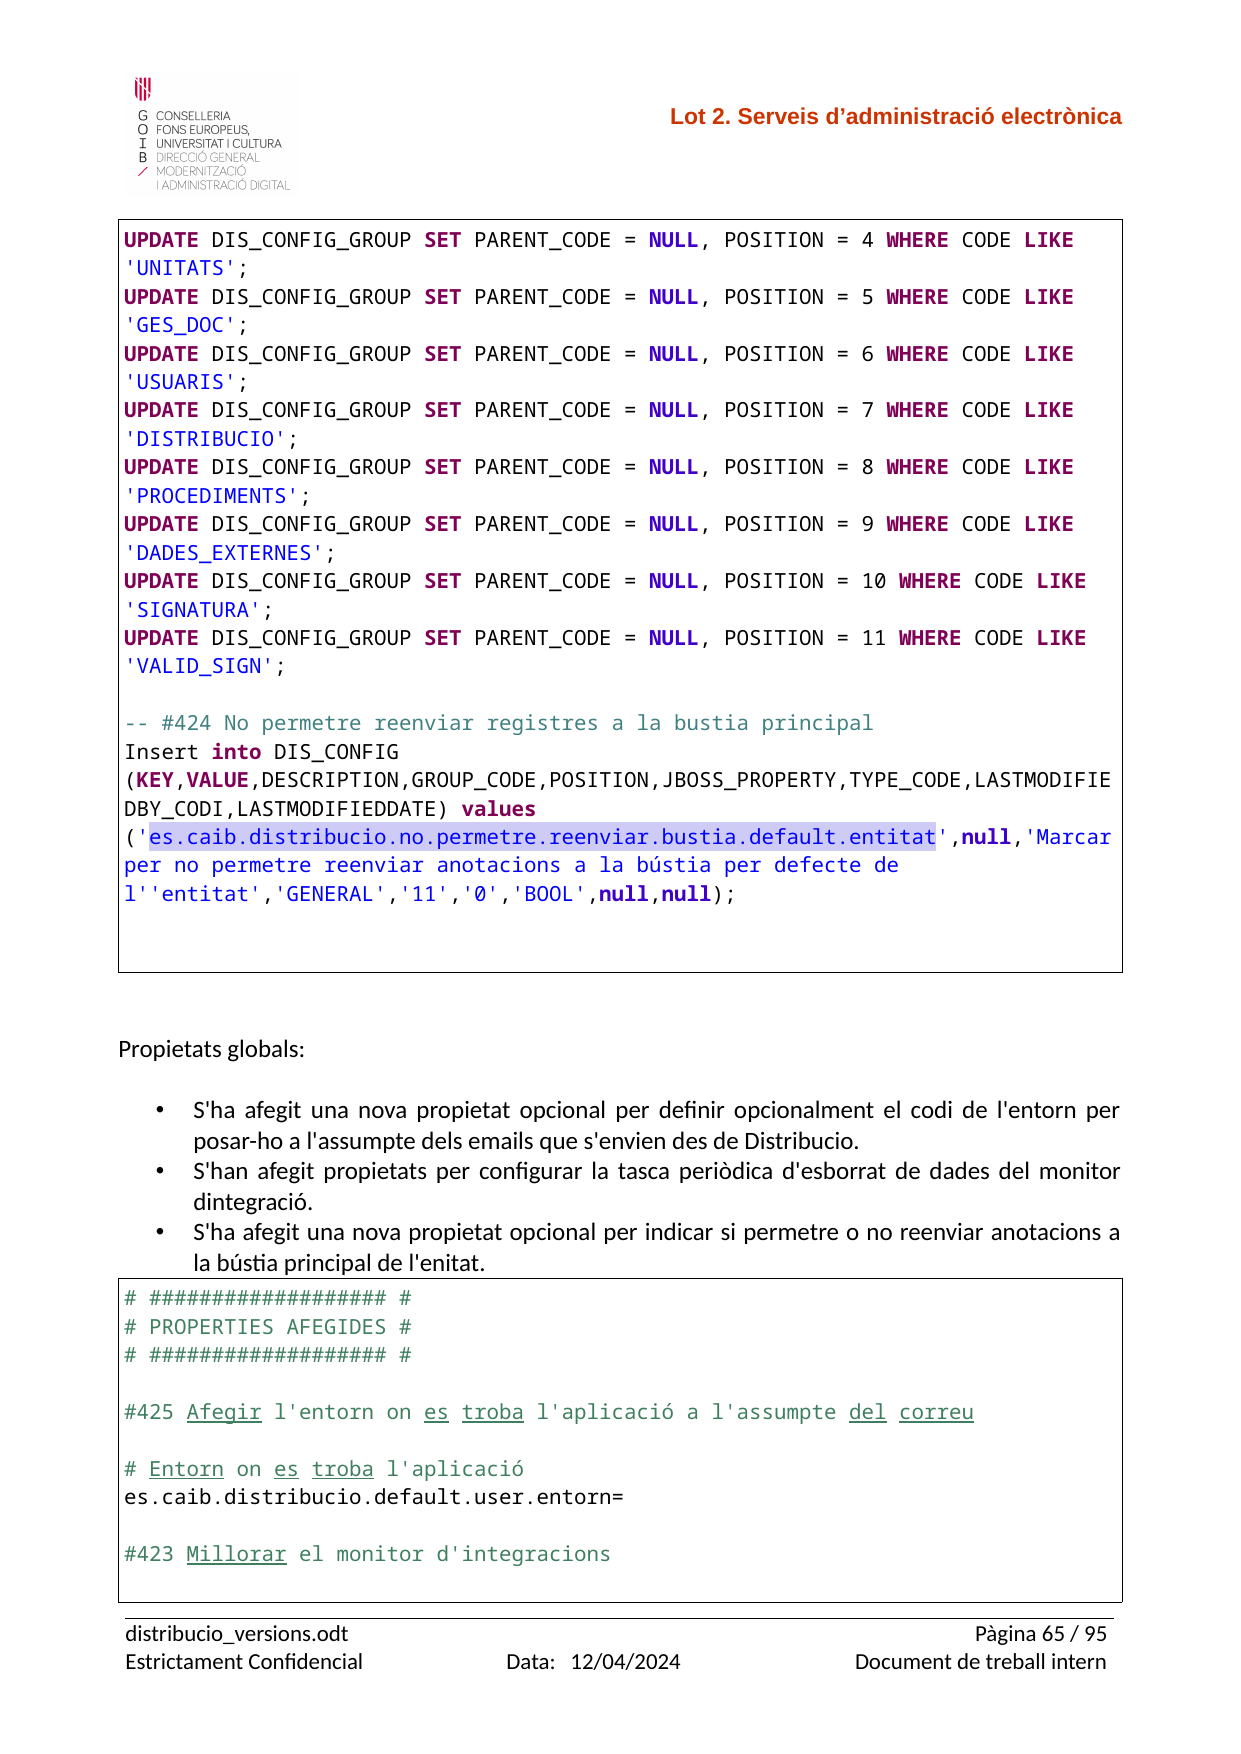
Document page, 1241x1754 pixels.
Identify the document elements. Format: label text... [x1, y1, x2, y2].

list S'ha afegit una nova propietat opcional per definir opcionalment el codi de l'entorn per posar-ho a l'assumpte dels emails que s'envien des de Distribucio. [156, 1094, 1122, 1155]
list S'han afegit propietats per configurar la tasca periòdica d'esborrat de dades del monitor dintegració. [156, 1155, 1122, 1216]
table_header UPDATE DIS_CONFIG_GROUP SET PARENT_CODE = NULL, POSITION = 4 WHERE CODE LIKE 'UNITATS'; UPDATE DIS_CONFIG_GROUP SET PARENT_CODE = NULL, POSITION = 5 WHERE CODE LIKE 'GES_DOC'; UPDATE DIS_CONFIG_GROUP SET PARENT_CODE = NULL, POSITION = 6 WHERE CODE LIKE 'USUARIS'; UPDATE DIS_CONFIG_GROUP SET PARENT_CODE = NULL, POSITION = 7 WHERE CODE LIKE 'DISTRIBUCIO'; UPDATE DIS_CONFIG_GROUP SET PARENT_CODE = NULL, POSITION = 8 WHERE CODE LIKE 'PROCEDIMENTS'; UPDATE DIS_CONFIG_GROUP SET PARENT_CODE = NULL, POSITION = 9 WHERE CODE LIKE 'DADES_EXTERNES'; UPDATE DIS_CONFIG_GROUP SET PARENT_CODE = NULL, POSITION = 10 WHERE CODE LIKE 'SIGNATURA'; UPDATE DIS_CONFIG_GROUP SET PARENT_CODE = NULL, POSITION = 11 WHERE CODE LIKE 'VALID_SIGN'; -- #424 No permetre reenviar registres a la bustia principal Insert into DIS_CONFIG (KEY,VALUE,DESCRIPTION,GROUP_CODE,POSITION,JBOSS_PROPERTY,TYPE_CODE,LASTMODIFIEDBY_CODI,LASTMODIFIEDDATE) values ('es.caib.distribucio.no.permetre.reenviar.bustia.default.entitat',null,'Marcar per no permetre reenviar anotacions a la bústia per defecte de l''entitat','GENERAL','11','0','BOOL',null,null); [119, 220, 1122, 972]
list S'ha afegit una nova propietat opcional per indicar si permetre o no reenviar anotacions a la bústia principal de l'enitat. [156, 1216, 1122, 1277]
picture [126, 70, 299, 197]
table_header # ################### # # PROPERTIES AFEGIDES # # ################### # #425 Afegir l'entorn on es troba l'aplicació a l'assumpte del correu # Entorn on es troba l'aplicació es.caib.distribucio.default.user.entorn= #423 Millorar el monitor d'integracions [119, 1279, 1122, 1602]
text Propietats globals: [118, 1033, 1122, 1064]
